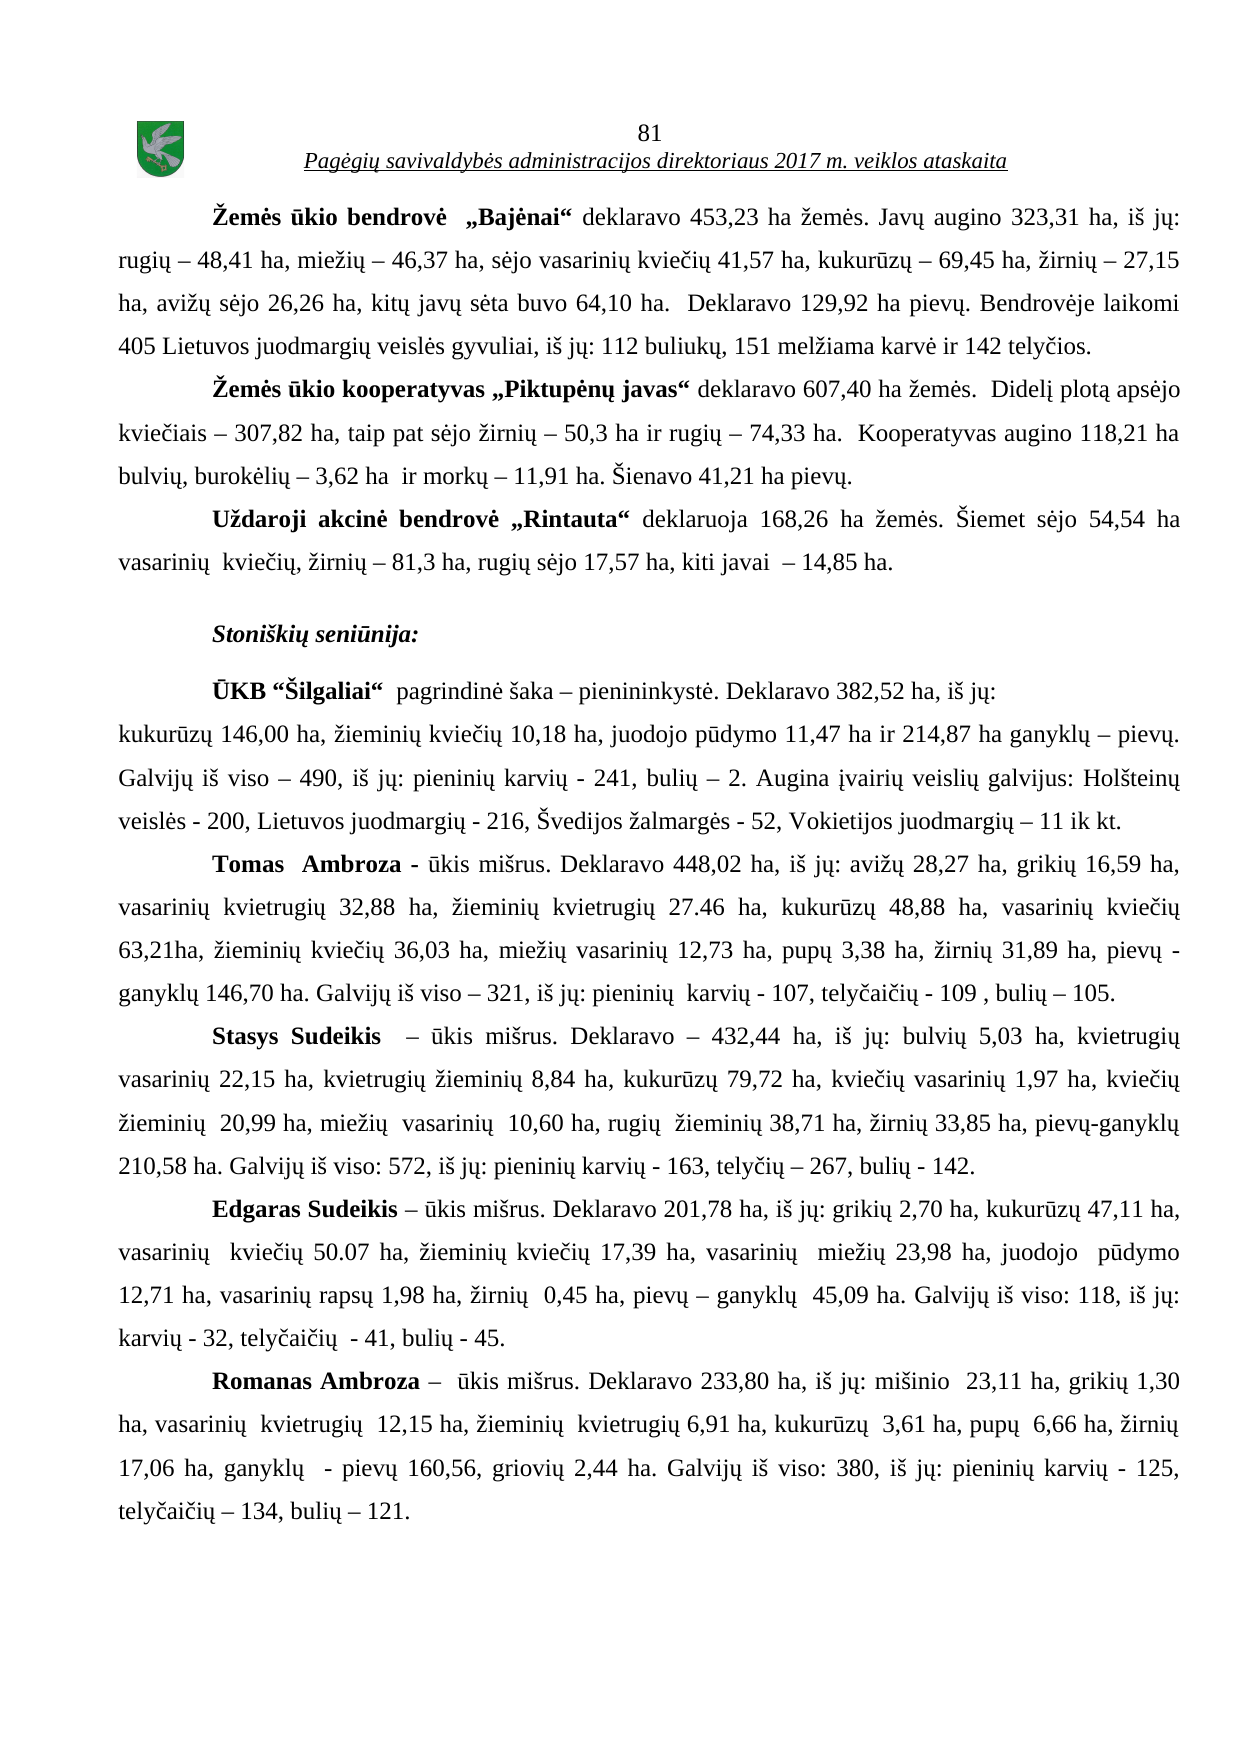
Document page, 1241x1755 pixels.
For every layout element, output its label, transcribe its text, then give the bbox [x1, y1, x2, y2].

text Žemės ūkio bendrovė „Bajėnai“ deklaravo 453,23 ha žemės. Javų augino 323,31 ha, iš jų: rugių – 48,41 ha, miežių – 46,37 ha, sėjo vasarinių kviečių 41,57 ha, kukurūzų – 69,45 ha, žirnių – 27,15 ha, avižų sėjo 26,26 ha, kitų javų sėta buvo 64,10 ha. Deklaravo 129,92 ha pievų. Bendrovėje laikomi 405 Lietuvos juodmargių veislės gyvuliai, iš jų: 112 buliukų, 151 melžiama karvė ir 142 telyčios. [118, 202, 1181, 360]
text Edgaras Sudeikis – ūkis mišrus. Deklaravo 201,78 ha, iš jų: grikių 2,70 ha, kukurūzų 47,11 ha, vasarinių kviečių 50.07 ha, žieminių kviečių 17,39 ha, vasarinių miežių 23,98 ha, juodojo pūdymo 12,71 ha, vasarinių rapsų 1,98 ha, žirnių 0,45 ha, pievų – ganyklų 45,09 ha. Galvijų iš viso: 118, iš jų: karvių - 32, telyčaičių - 41, bulių - 45. [118, 1194, 1181, 1352]
text ŪKB “Šilgaliai“ pagrindinė šaka – pienininkystė. Deklaravo 382,52 ha, iš jų: [118, 676, 1181, 705]
text kukurūzų 146,00 ha, žieminių kviečių 10,18 ha, juodojo pūdymo 11,47 ha ir 214,87 ha ganyklų – pievų. Galvijų iš viso – 490, iš jų: pieninių karvių - 241, bulių – 2. Augina įvairių veislių galvijus: Holšteinų veislės - 200, Lietuvos juodmargių - 216, Švedijos žalmargės - 52, Vokietijos juodmargių – 11 ik kt. [118, 719, 1181, 834]
text Žemės ūkio kooperatyvas „Piktupėnų javas“ deklaravo 607,40 ha žemės. Didelį plotą apsėjo kviečiais – 307,82 ha, taip pat sėjo žirnių – 50,3 ha ir rugių – 74,33 ha. Kooperatyvas augino 118,21 ha bulvių, burokėlių – 3,62 ha ir morkų – 11,91 ha. Šienavo 41,21 ha pievų. [118, 374, 1181, 489]
text Uždaroji akcinė bendrovė „Rintauta“ deklaruoja 168,26 ha žemės. Šiemet sėjo 54,54 ha vasarinių kviečių, žirnių – 81,3 ha, rugių sėjo 17,57 ha, kiti javai – 14,85 ha. [118, 504, 1181, 576]
text Stasys Sudeikis – ūkis mišrus. Deklaravo – 432,44 ha, iš jų: bulvių 5,03 ha, kvietrugių vasarinių 22,15 ha, kvietrugių žieminių 8,84 ha, kukurūzų 79,72 ha, kviečių vasarinių 1,97 ha, kviečių žieminių 20,99 ha, miežių vasarinių 10,60 ha, rugių žieminių 38,71 ha, žirnių 33,85 ha, pievų-ganyklų 210,58 ha. Galvijų iš viso: 572, iš jų: pieninių karvių - 163, telyčių – 267, bulių - 142. [118, 1021, 1181, 1179]
text Stoniškių seniūnija: [118, 619, 1181, 648]
text Tomas Ambroza - ūkis mišrus. Deklaravo 448,02 ha, iš jų: avižų 28,27 ha, grikių 16,59 ha, vasarinių kvietrugių 32,88 ha, žieminių kvietrugių 27.46 ha, kukurūzų 48,88 ha, vasarinių kviečių 63,21ha, žieminių kviečių 36,03 ha, miežių vasarinių 12,73 ha, pupų 3,38 ha, žirnių 31,89 ha, pievų - ganyklų 146,70 ha. Galvijų iš viso – 321, iš jų: pieninių karvių - 107, telyčaičių - 109 , bulių – 105. [118, 849, 1181, 1007]
text Romanas Ambroza – ūkis mišrus. Deklaravo 233,80 ha, iš jų: mišinio 23,11 ha, grikių 1,30 ha, vasarinių kvietrugių 12,15 ha, žieminių kvietrugių 6,91 ha, kukurūzų 3,61 ha, pupų 6,66 ha, žirnių 17,06 ha, ganyklų - pievų 160,56, griovių 2,44 ha. Galvijų iš viso: 380, iš jų: pieninių karvių - 125, telyčaičių – 134, bulių – 121. [118, 1366, 1181, 1524]
